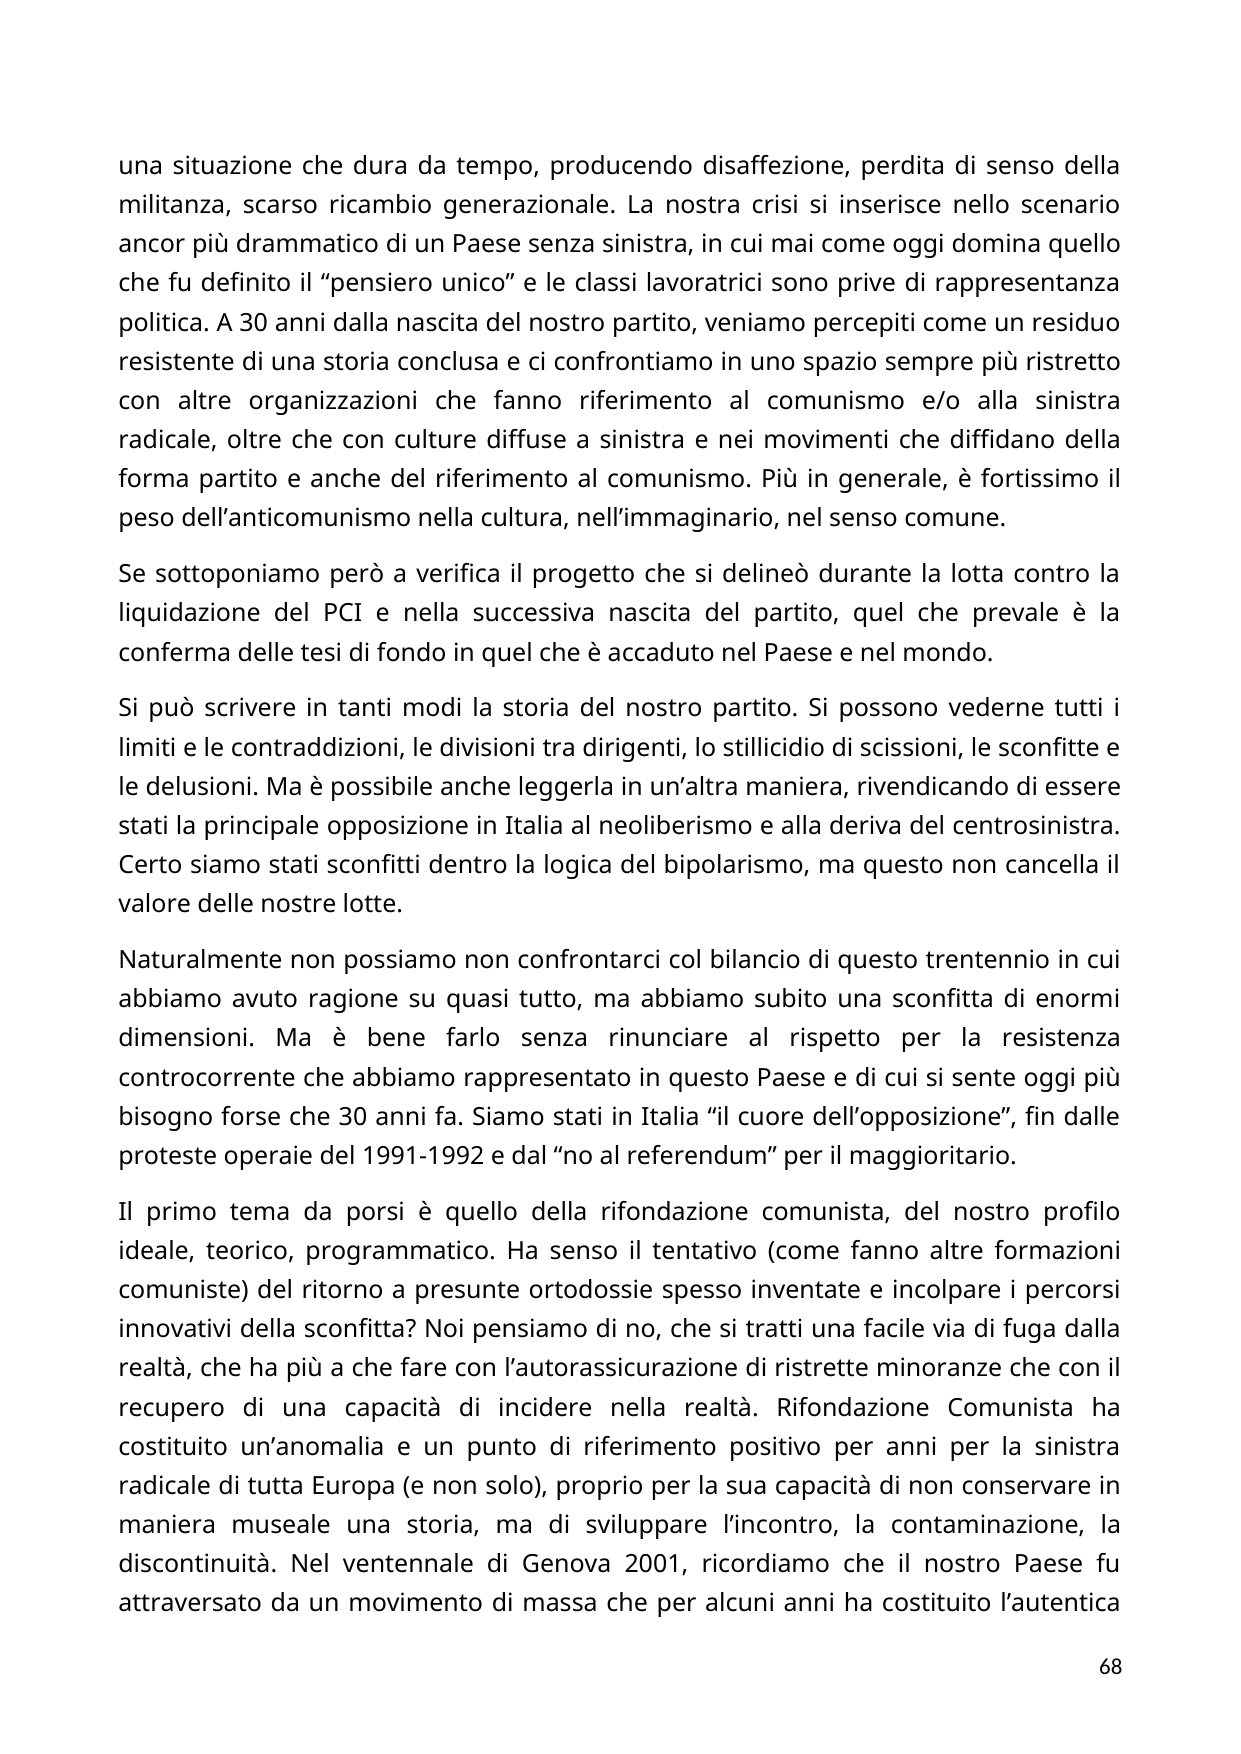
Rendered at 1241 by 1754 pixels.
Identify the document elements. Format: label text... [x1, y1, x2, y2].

text Il primo tema da porsi è quello della rifondazione comunista, del nostro profilo ideale, teorico, programmatico. Ha senso il tentativo (come fanno altre formazioni comuniste) del ritorno a presunte ortodossie spesso inventate e incolpare i percorsi innovativi della sconfitta? Noi pensiamo di no, che si tratti una facile via di fuga dalla realtà, che ha più a che fare con l’autorassicurazione di ristrette minoranze che con il recupero di una capacità di incidere nella realtà. Rifondazione Comunista ha costituito un’anomalia e un punto di riferimento positivo per anni per la sinistra radicale di tutta Europa (e non solo), proprio per la sua capacità di non conservare in maniera museale una storia, ma di sviluppare l’incontro, la contaminazione, la discontinuità. Nel ventennale di Genova 2001, ricordiamo che il nostro Paese fu attraversato da un movimento di massa che per alcuni anni ha costituito l’autentica [118, 1193, 1122, 1619]
text Se sottoponiamo però a verifica il progetto che si delineò durante la lotta contro la liquidazione del PCI e nella successiva nascita del partito, quel che prevale è la conferma delle tesi di fondo in quel che è accaduto nel Paese e nel mondo. [118, 556, 1122, 668]
text Naturalmente non possiamo non confrontarci col bilancio di questo trentennio in cui abbiamo avuto ragione su quasi tutto, ma abbiamo subito una sconfitta di enormi dimensioni. Ma è bene farlo senza rinunciare al rispetto per la resistenza controcorrente che abbiamo rappresentato in questo Paese e di cui si sente oggi più bisogno forse che 30 anni fa. Siamo stati in Italia “il cuore dell’opposizione”, fin dalle proteste operaie del 1991-1992 e dal “no al referendum” per il maggioritario. [118, 942, 1122, 1172]
text una situazione che dura da tempo, producendo disaffezione, perdita di senso della militanza, scarso ricambio generazionale. La nostra crisi si inserisce nello scenario ancor più drammatico di un Paese senza sinistra, in cui mai come oggi domina quello che fu definito il “pensiero unico” e le classi lavoratrici sono prive di rappresentanza politica. A 30 anni dalla nascita del nostro partito, veniamo percepiti come un residuo resistente di una storia conclusa e ci confrontiamo in uno spazio sempre più ristretto con altre organizzazioni che fanno riferimento al comunismo e/o alla sinistra radicale, oltre che con culture diffuse a sinistra e nei movimenti che diffidano della forma partito e anche del riferimento al comunismo. Più in generale, è fortissimo il peso dell’anticomunismo nella cultura, nell’immaginario, nel senso comune. [118, 148, 1122, 534]
text Si può scrivere in tanti modi la storia del nostro partito. Si possono vederne tutti i limiti e le contraddizioni, le divisioni tra dirigenti, lo stillicidio di scissioni, le sconfitte e le delusioni. Ma è possibile anche leggerla in un’altra maniera, rivendicando di essere stati la principale opposizione in Italia al neoliberismo e alla deriva del centrosinistra. Certo siamo stati sconfitti dentro la logica del bipolarismo, ma questo non cancella il valore delle nostre lotte. [118, 690, 1122, 920]
